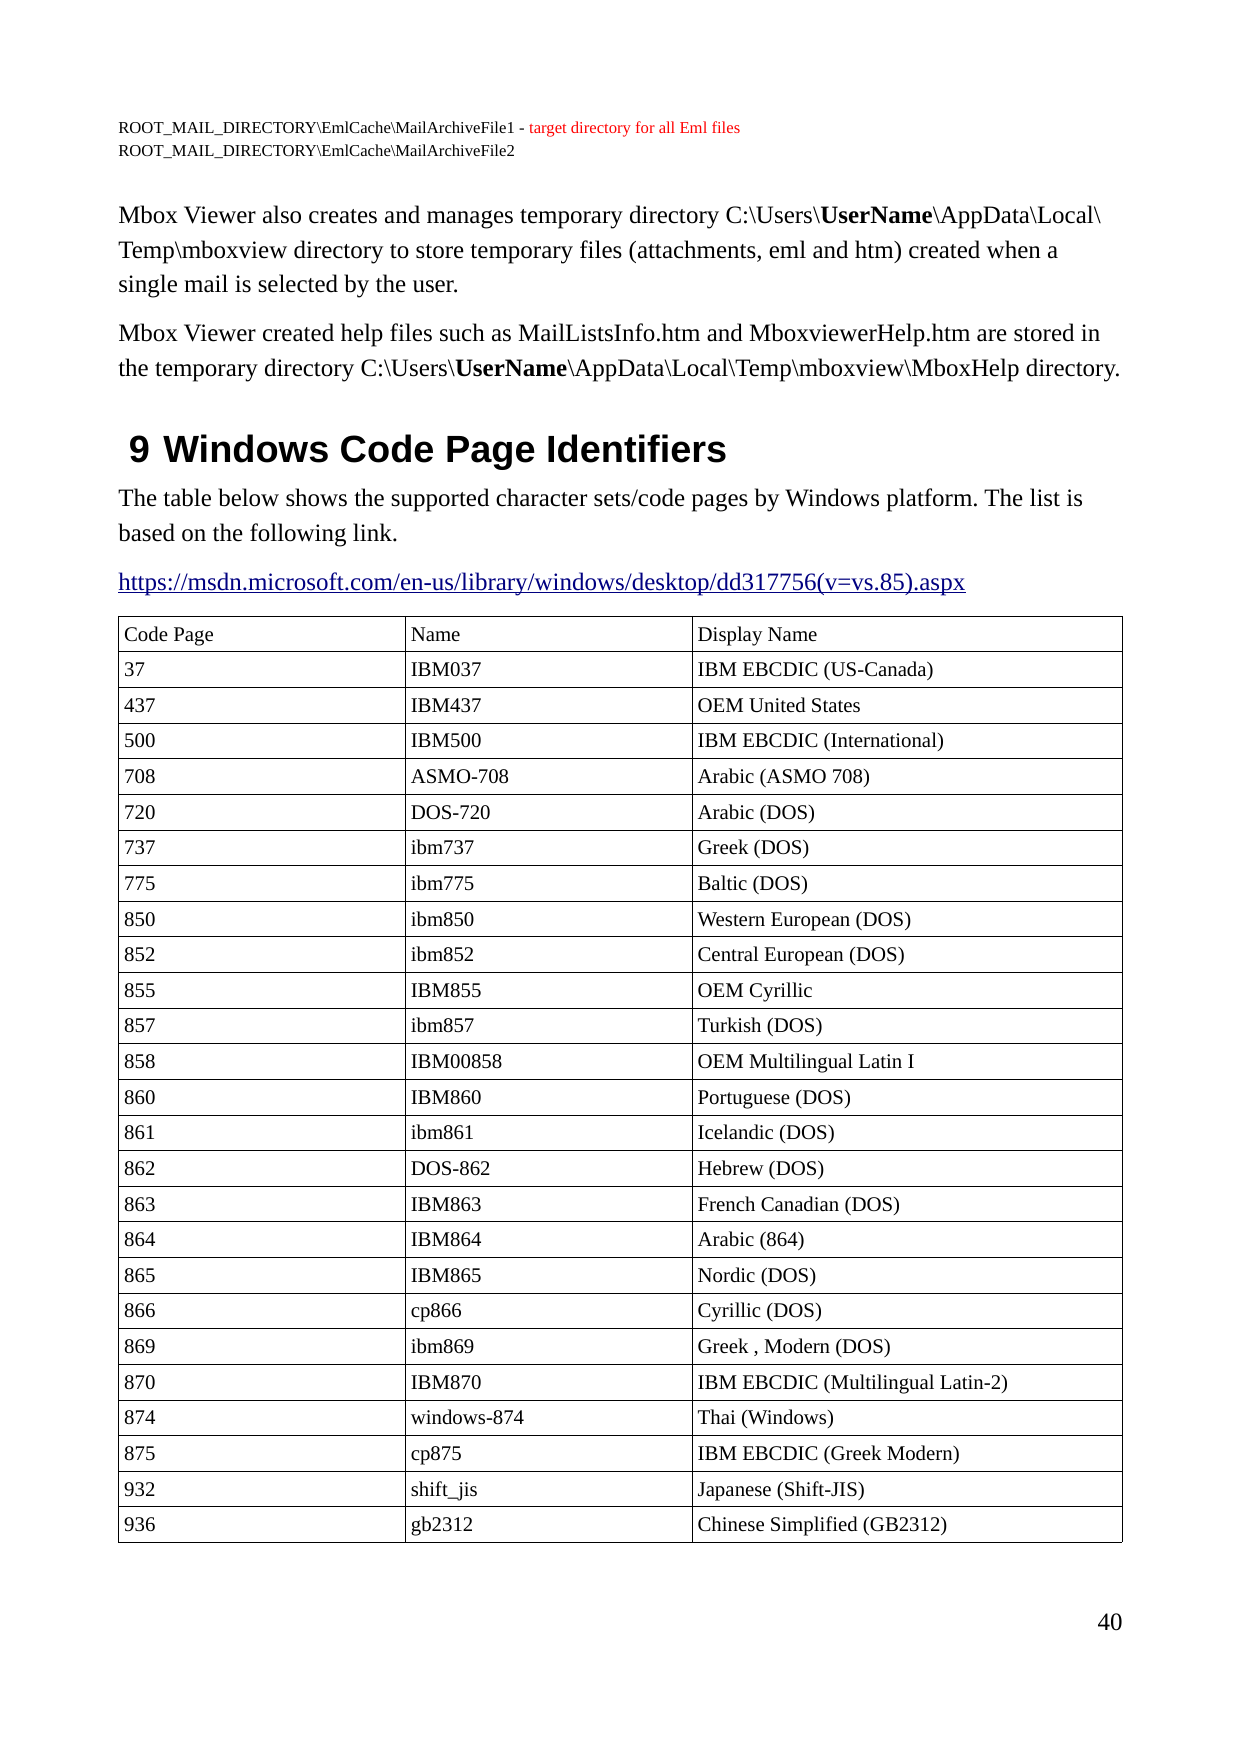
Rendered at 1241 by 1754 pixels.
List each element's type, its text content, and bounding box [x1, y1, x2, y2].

table_cell 858 [119, 1044, 405, 1079]
table_cell Arabic (864) [693, 1222, 1122, 1257]
table_cell Arabic (ASMO 708) [693, 759, 1122, 794]
table_header Name [406, 617, 692, 651]
table_cell cp866 [406, 1294, 692, 1328]
table_cell 857 [119, 1009, 405, 1043]
table_cell 852 [119, 937, 405, 972]
table_cell ibm852 [406, 937, 692, 972]
table_cell cp875 [406, 1436, 692, 1471]
table_cell IBM EBCDIC (Multilingual Latin-2) [693, 1365, 1122, 1399]
table_cell Baltic (DOS) [693, 866, 1122, 901]
table_cell Portuguese (DOS) [693, 1080, 1122, 1114]
table_cell Hebrew (DOS) [693, 1151, 1122, 1186]
table_cell windows-874 [406, 1401, 692, 1435]
table_cell 869 [119, 1329, 405, 1364]
table_cell 875 [119, 1436, 405, 1471]
table_cell 37 [119, 652, 405, 687]
table_cell ibm737 [406, 831, 692, 865]
table_cell Cyrillic (DOS) [693, 1294, 1122, 1328]
table_cell IBM865 [406, 1258, 692, 1293]
table_cell ibm775 [406, 866, 692, 901]
table_cell 866 [119, 1294, 405, 1328]
table_cell Thai (Windows) [693, 1401, 1122, 1435]
table_cell OEM Cyrillic [693, 973, 1122, 1008]
table_cell 864 [119, 1222, 405, 1257]
table_cell shift_jis [406, 1472, 692, 1506]
table_cell IBM855 [406, 973, 692, 1008]
table_cell IBM863 [406, 1187, 692, 1221]
table_cell 932 [119, 1472, 405, 1506]
table_cell IBM00858 [406, 1044, 692, 1079]
table_cell IBM870 [406, 1365, 692, 1399]
table_cell IBM EBCDIC (Greek Modern) [693, 1436, 1122, 1471]
text ROOT_MAIL_DIRECTORY\EmlCache\MailArchiveFile1 - target directory for all Eml files ROOT_MAIL_DIRECTORY\EmlCache\MailArchiveFile2 Mbox Viewer also creates and manages temporary directory C:\Users\UserName\AppData\Local\Temp\mboxview directory to store temporary files (attachments, eml and htm) created when a single mail is selected by the user. [118, 118, 1122, 298]
table_cell 860 [119, 1080, 405, 1114]
table_cell 720 [119, 795, 405, 829]
table_cell OEM Multilingual Latin I [693, 1044, 1122, 1079]
table_cell IBM500 [406, 724, 692, 758]
text Mbox Viewer created help files such as MailListsInfo.htm and MboxviewerHelp.htm are stored in the temporary directory C:\Users\UserName\AppData\Local\Temp\mboxview\MboxHelp directory. [118, 318, 1122, 382]
table_cell IBM860 [406, 1080, 692, 1114]
table_cell ibm857 [406, 1009, 692, 1043]
table_cell gb2312 [406, 1507, 692, 1542]
table_cell IBM037 [406, 652, 692, 687]
table_cell IBM EBCDIC (US-Canada) [693, 652, 1122, 687]
table_cell 708 [119, 759, 405, 794]
table_cell 500 [119, 724, 405, 758]
table_cell DOS-862 [406, 1151, 692, 1186]
table_cell ASMO-708 [406, 759, 692, 794]
table_cell Turkish (DOS) [693, 1009, 1122, 1043]
table_cell 863 [119, 1187, 405, 1221]
table_header Code Page [119, 617, 405, 651]
table_cell 861 [119, 1116, 405, 1150]
table_cell ibm869 [406, 1329, 692, 1364]
table_cell 775 [119, 866, 405, 901]
table_cell Icelandic (DOS) [693, 1116, 1122, 1150]
table_cell French Canadian (DOS) [693, 1187, 1122, 1221]
table_cell Greek (DOS) [693, 831, 1122, 865]
table_cell 862 [119, 1151, 405, 1186]
table_cell IBM864 [406, 1222, 692, 1257]
table_cell Arabic (DOS) [693, 795, 1122, 829]
table_cell 850 [119, 902, 405, 936]
table_cell IBM437 [406, 688, 692, 723]
table_cell ibm861 [406, 1116, 692, 1150]
table_cell Japanese (Shift-JIS) [693, 1472, 1122, 1506]
text https://msdn.microsoft.com/en-us/library/windows/desktop/dd317756(v=vs.85).aspx [118, 567, 1122, 595]
table_cell Greek , Modern (DOS) [693, 1329, 1122, 1364]
table_cell Chinese Simplified (GB2312) [693, 1507, 1122, 1542]
table_cell 936 [119, 1507, 405, 1542]
table_cell 737 [119, 831, 405, 865]
table_cell 870 [119, 1365, 405, 1399]
table_cell 855 [119, 973, 405, 1008]
table_cell Central European (DOS) [693, 937, 1122, 972]
text The table below shows the supported character sets/code pages by Windows platform. The list is based on the following link. [118, 483, 1122, 546]
table_cell ibm850 [406, 902, 692, 936]
table_cell 874 [119, 1401, 405, 1435]
table_cell 437 [119, 688, 405, 723]
table_cell IBM EBCDIC (International) [693, 724, 1122, 758]
table_cell DOS-720 [406, 795, 692, 829]
table_cell Western European (DOS) [693, 902, 1122, 936]
table_cell 865 [119, 1258, 405, 1293]
subtitle Windows Code Page Identifiers [118, 427, 1122, 471]
table_cell Nordic (DOS) [693, 1258, 1122, 1293]
table_cell OEM United States [693, 688, 1122, 723]
table_header Display Name [693, 617, 1122, 651]
